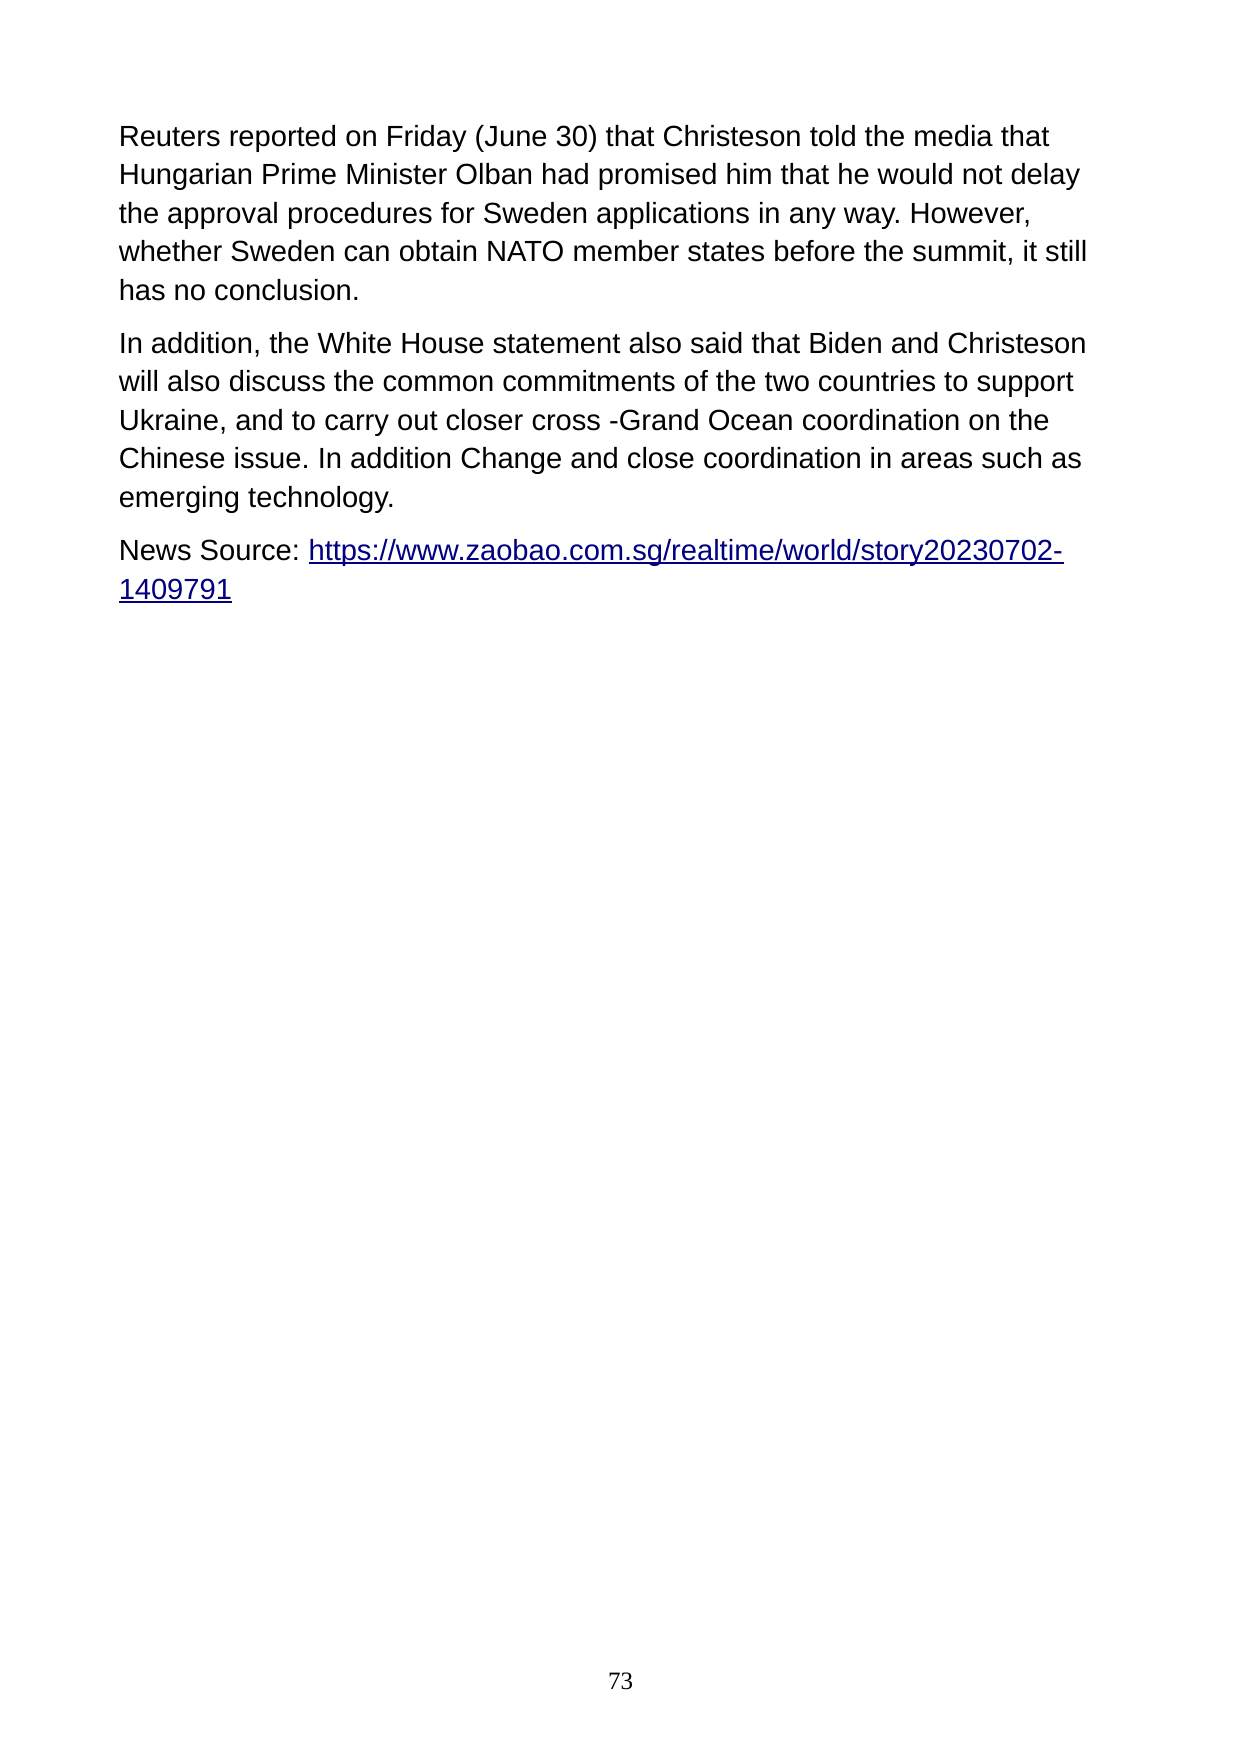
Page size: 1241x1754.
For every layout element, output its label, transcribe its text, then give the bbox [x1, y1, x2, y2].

text Reuters reported on Friday (June 30) that Christeson told the media that Hungarian Prime Minister Olban had promised him that he would not delay the approval procedures for Sweden applications in any way. However, whether Sweden can obtain NATO member states before the summit, it still has no conclusion. [118, 118, 1122, 306]
text News Source: https://www.zaobao.com.sg/realtime/world/story20230702-1409791 [118, 533, 1122, 605]
text In addition, the White House statement also said that Biden and Christeson will also discuss the common commitments of the two countries to support Ukraine, and to carry out closer cross -Grand Ocean coordination on the Chinese issue. In addition Change and close coordination in areas such as emerging technology. [118, 326, 1122, 513]
